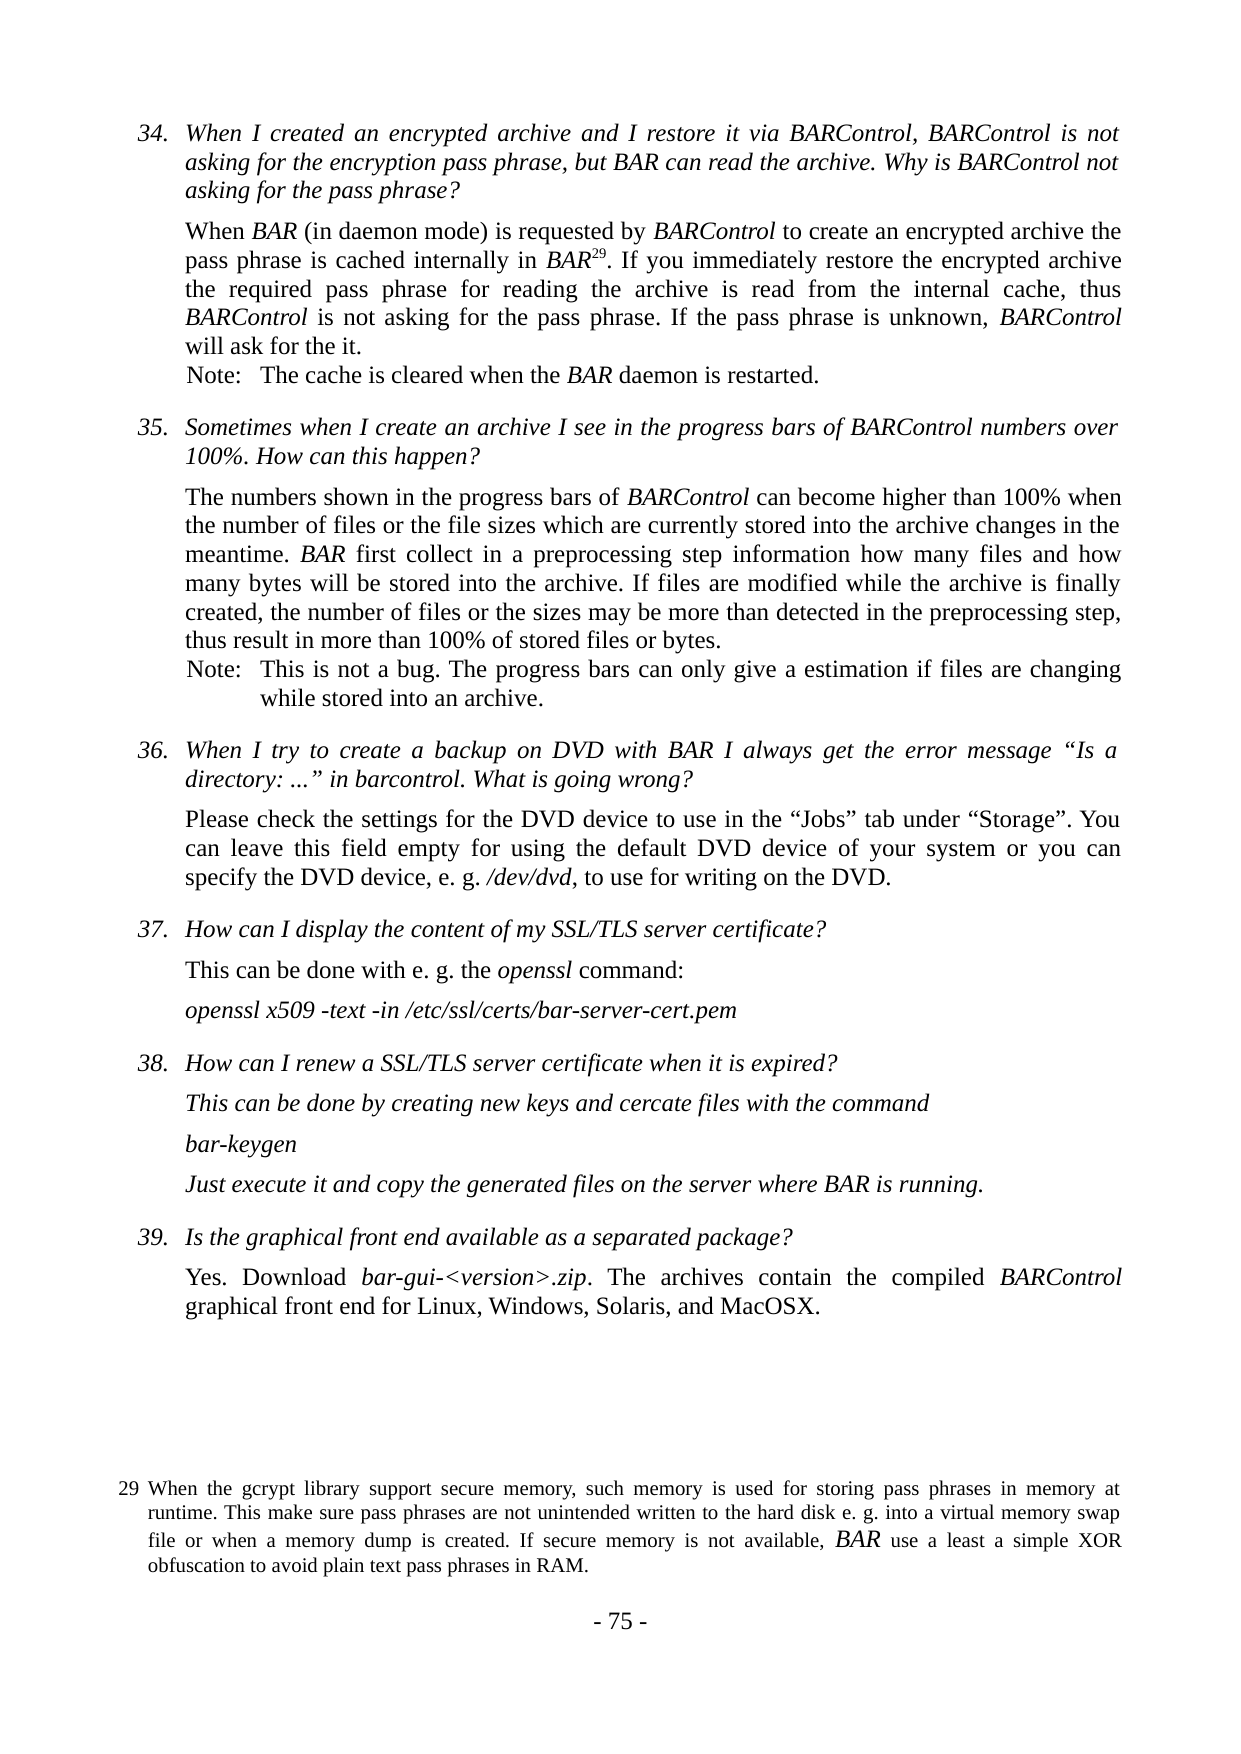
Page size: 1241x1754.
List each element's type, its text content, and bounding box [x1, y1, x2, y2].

text Note: This is not a bug. The progress bars can only give a estimation if files are changing while stored into an archive. [186, 654, 1122, 712]
text When the gcrypt library support secure memory, such memory is used for storing pass phrases in memory at runtime. This make sure pass phrases are not unintended written to the hard disk e. g. into a virtual memory swap file or when a memory dump is created. If secure memory is not available, BAR use a least a simple XOR obfuscation to avoid plain text pass phrases in RAM. [118, 1476, 1122, 1577]
text Just execute it and copy the generated files on the server where BAR is running. [185, 1169, 1122, 1198]
text bar-keygen [185, 1129, 1122, 1158]
text This can be done with e. g. the openssl command: [185, 955, 1122, 984]
list How can I display the content of my SSL/TLS server certificate? [138, 914, 1122, 943]
text Note: The cache is cleared when the BAR daemon is restarted. [186, 360, 1122, 389]
text Yes. Download bar-gui-<version>.zip. The archives contain the compiled BARControl graphical front end for Linux, Windows, Solaris, and MacOSX. [185, 1262, 1122, 1320]
list How can I renew a SSL/TLS server certificate when it is expired? [138, 1048, 1122, 1077]
list Sometimes when I create an archive I see in the progress bars of BARControl numbers over 100%. How can this happen? [138, 412, 1122, 470]
list When I created an encrypted archive and I restore it via BARControl, BARControl is not asking for the encryption pass phrase, but BAR can read the archive. Why is BARControl not asking for the pass phrase? [138, 118, 1122, 204]
list Is the graphical front end available as a separated package? [138, 1222, 1122, 1251]
text When BAR (in daemon mode) is requested by BARControl to create an encrypted archive the pass phrase is cached internally in BAR. If you immediately restore the encrypted archive the required pass phrase for reading the archive is read from the internal cache, thus BARControl is not asking for the pass phrase. If the pass phrase is unknown, BARControl will ask for the it. [185, 216, 1122, 360]
text This can be done by creating new keys and cercate files with the command [185, 1088, 1122, 1117]
text The numbers shown in the progress bars of BARControl can become higher than 100% when the number of files or the file sizes which are currently stored into the archive changes in the meantime. BAR first collect in a preprocessing step information how many files and how many bytes will be stored into the archive. If files are modified while the archive is finally created, the number of files or the sizes may be more than detected in the preprocessing step, thus result in more than 100% of stored files or bytes. [185, 482, 1122, 654]
text openssl x509 -text -in /etc/ssl/certs/bar-server-cert.pem [185, 995, 1122, 1024]
list When I try to create a backup on DVD with BAR I always get the error message “Is a directory: ...” in barcontrol. What is going wrong? [138, 735, 1122, 793]
text Please check the settings for the DVD device to use in the “Jobs” tab under “Storage”. You can leave this field empty for using the default DVD device of your system or you can specify the DVD device, e. g. /dev/dvd, to use for writing on the DVD. [185, 804, 1122, 891]
